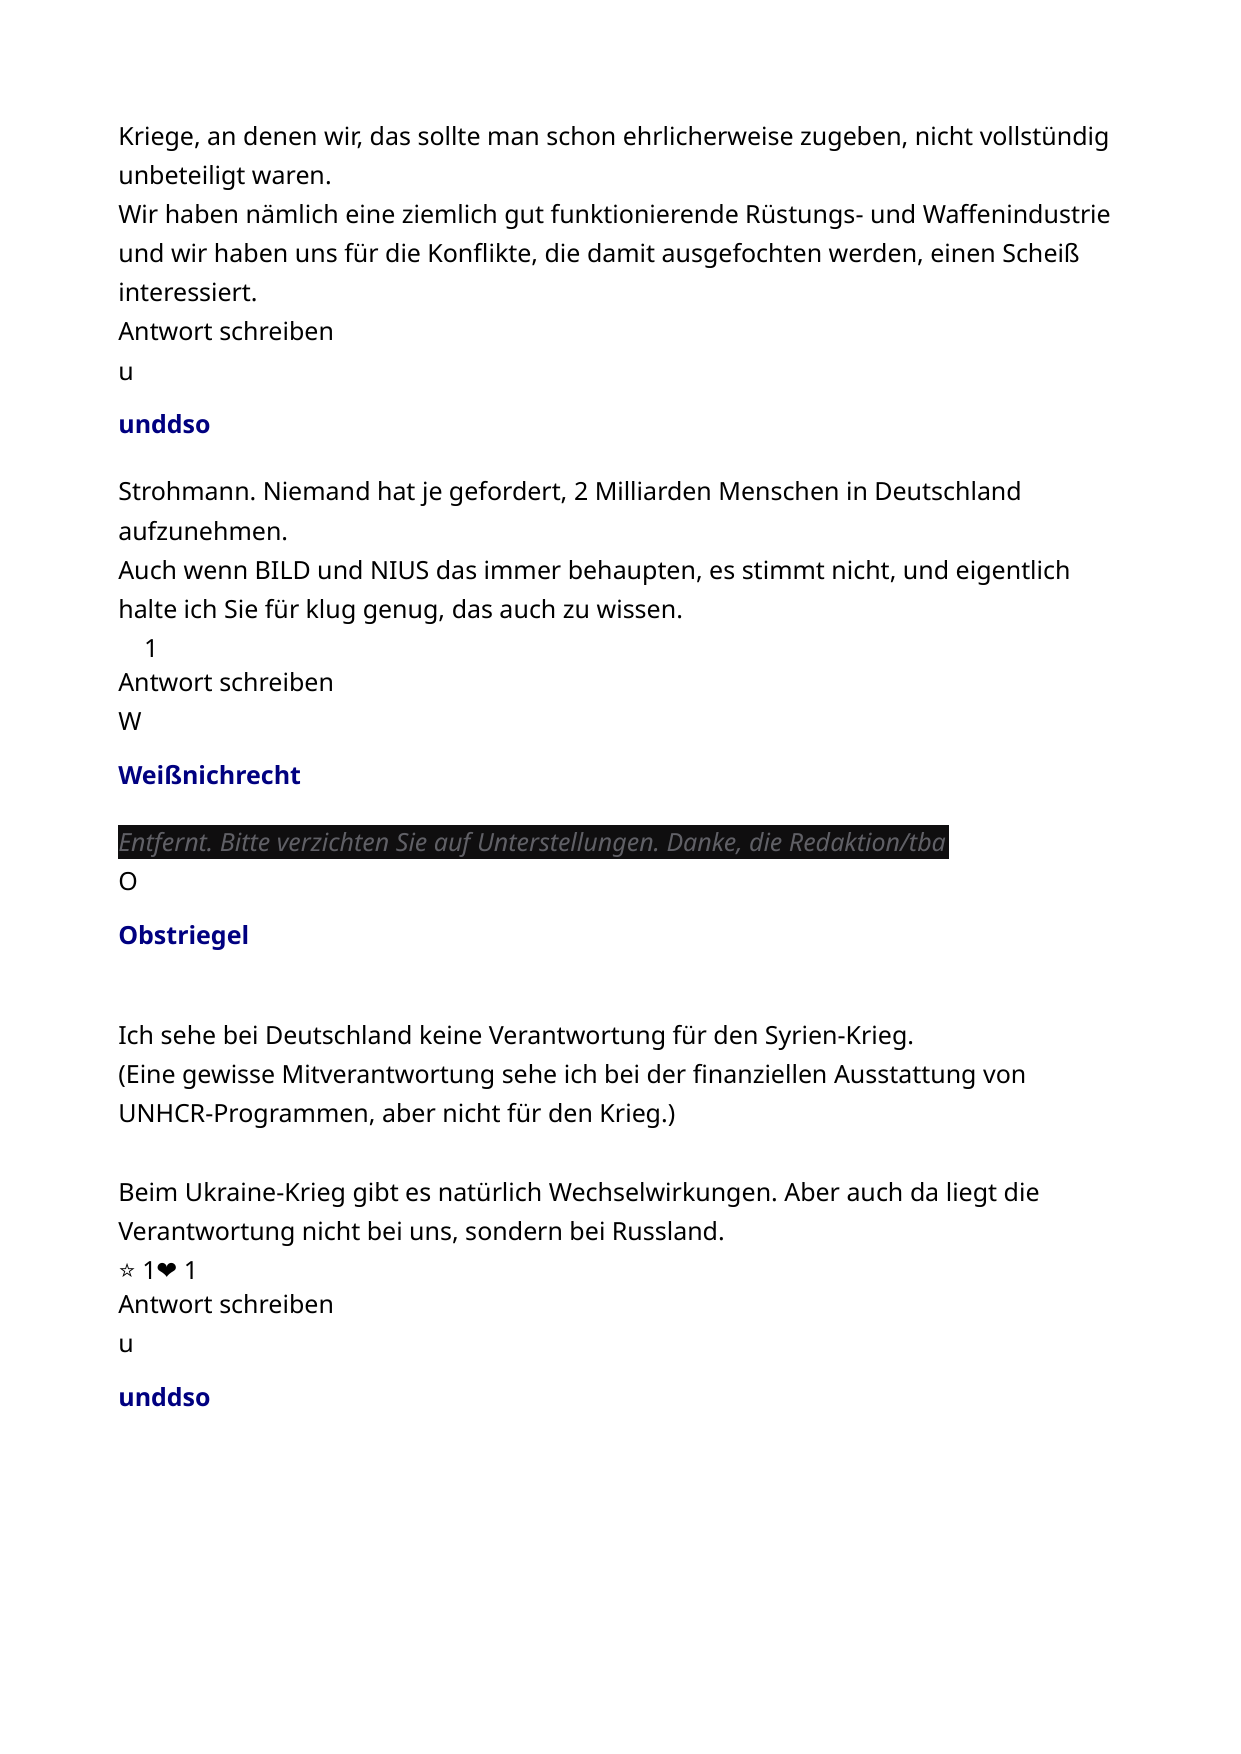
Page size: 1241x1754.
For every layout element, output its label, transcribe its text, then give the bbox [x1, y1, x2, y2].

text u [118, 1326, 1122, 1360]
text Antwort schreiben [118, 314, 1122, 348]
subtitle unddso [118, 1380, 1122, 1414]
subtitle unddso [118, 407, 1122, 441]
text u [118, 353, 1122, 387]
text 🙁 1 [118, 631, 1122, 665]
text Entfernt. Bitte verzichten Sie auf Unterstellungen. Danke, die Redaktion/tba [118, 825, 1122, 859]
text ⭐️ 1❤️ 1 [118, 1253, 1122, 1287]
subtitle Obstriegel [118, 918, 1122, 952]
text Strohmann. Niemand hat je gefordert, 2 Milliarden Menschen in Deutschland aufzunehmen. Auch wenn BILD und NIUS das immer behaupten, es stimmt nicht, und eigentlich halte ich Sie für klug genug, das auch zu wissen. [118, 474, 1122, 626]
text Kriege, an denen wir, das sollte man schon ehrlicherweise zugeben, nicht vollstündig unbeteiligt waren. Wir haben nämlich eine ziemlich gut funktionierende Rüstungs- und Waffenindustrie und wir haben uns für die Konflikte, die damit ausgefochten werden, einen Scheiß interessiert. [118, 118, 1122, 309]
text Ich sehe bei Deutschland keine Verantwortung für den Syrien-Krieg. (Eine gewisse Mitverantwortung sehe ich bei der finanziellen Ausstattung von UNHCR-Programmen, aber nicht für den Krieg.) Beim Ukraine-Krieg gibt es natürlich Wechselwirkungen. Aber auch da liegt die Verantwortung nicht bei uns, sondern bei Russland. [118, 1018, 1122, 1248]
text Antwort schreiben [118, 665, 1122, 699]
text O [118, 864, 1122, 898]
text W [118, 704, 1122, 738]
text Antwort schreiben [118, 1287, 1122, 1321]
subtitle Weißnichrecht [118, 758, 1122, 792]
